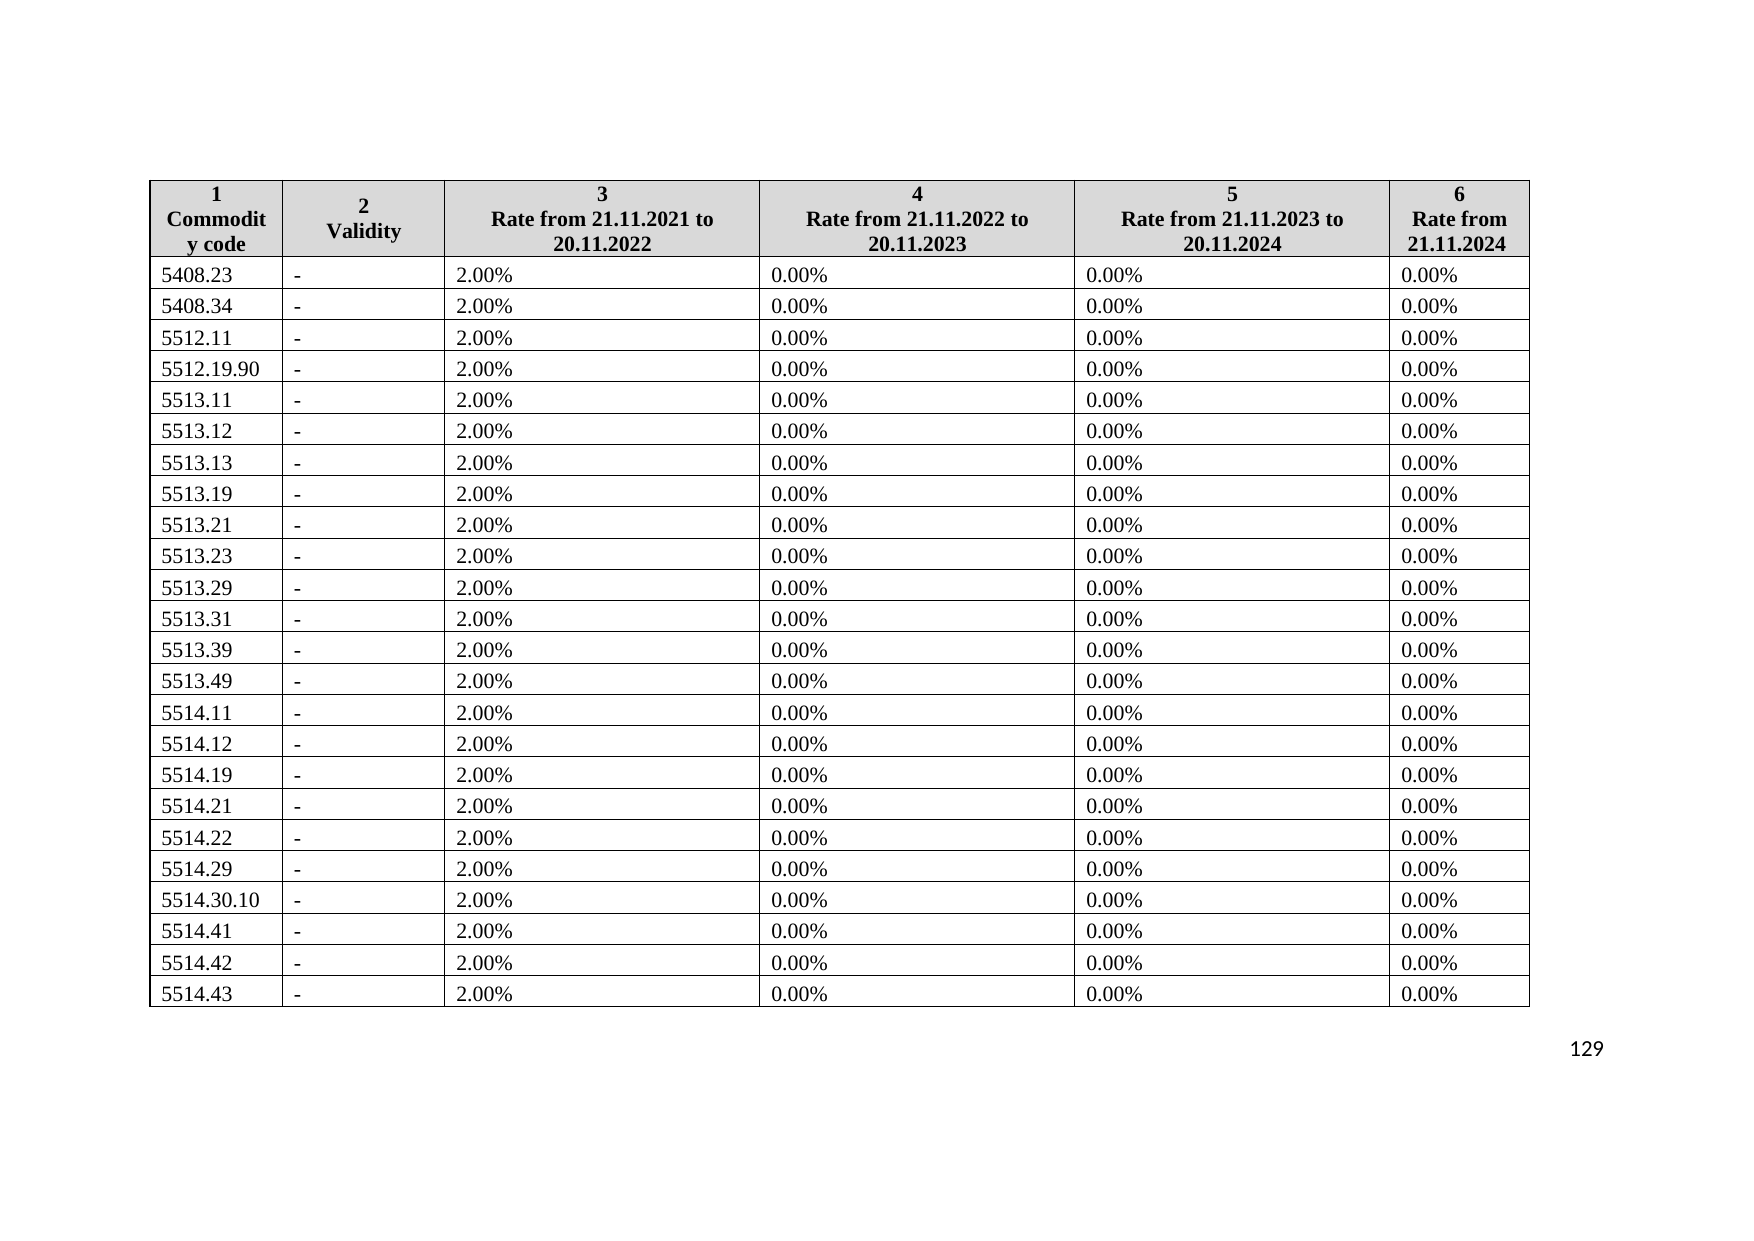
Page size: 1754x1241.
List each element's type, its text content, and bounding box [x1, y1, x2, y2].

table_cell 0.00% [760, 570, 1074, 600]
table_header 2 Validity [283, 181, 444, 256]
table_cell 0.00% [1075, 476, 1389, 506]
table_cell 0.00% [1390, 257, 1529, 287]
table_cell 0.00% [760, 445, 1074, 475]
table_cell 2.00% [445, 539, 759, 569]
table_cell 0.00% [760, 851, 1074, 881]
table_cell 5513.19 [151, 476, 282, 506]
table_cell 0.00% [1390, 976, 1529, 1006]
table_cell 0.00% [760, 320, 1074, 350]
table_cell 5512.19.90 [151, 351, 282, 381]
table_cell 0.00% [1075, 507, 1389, 537]
table_cell 0.00% [1390, 570, 1529, 600]
table_cell 2.00% [445, 882, 759, 912]
table_cell - [283, 820, 444, 850]
table_cell 0.00% [1390, 914, 1529, 944]
table_cell 5513.21 [151, 507, 282, 537]
table_cell 0.00% [1390, 820, 1529, 850]
table_cell 0.00% [1390, 382, 1529, 412]
table_cell 5513.23 [151, 539, 282, 569]
table_cell 0.00% [1390, 664, 1529, 694]
table_header 4 Rate from 21.11.2022 to 20.11.2023 [760, 181, 1074, 256]
table_cell 0.00% [1390, 632, 1529, 662]
table_cell 0.00% [1390, 289, 1529, 319]
table_cell 0.00% [760, 539, 1074, 569]
table_cell 0.00% [760, 632, 1074, 662]
table_cell 0.00% [1390, 882, 1529, 912]
table_cell 0.00% [1075, 320, 1389, 350]
table_cell 0.00% [1075, 445, 1389, 475]
table_cell 0.00% [760, 789, 1074, 819]
table_cell 0.00% [1075, 289, 1389, 319]
table_cell 5514.19 [151, 757, 282, 787]
table_cell 2.00% [445, 476, 759, 506]
table_cell 2.00% [445, 570, 759, 600]
table_cell 2.00% [445, 945, 759, 975]
table_cell 5514.30.10 [151, 882, 282, 912]
table_cell 2.00% [445, 382, 759, 412]
table_cell - [283, 726, 444, 756]
table_cell 0.00% [1390, 789, 1529, 819]
table_cell 0.00% [1390, 726, 1529, 756]
table_cell 0.00% [760, 257, 1074, 287]
table_cell 0.00% [760, 664, 1074, 694]
table_cell 0.00% [1075, 726, 1389, 756]
table_cell 0.00% [760, 976, 1074, 1006]
table_cell 0.00% [760, 820, 1074, 850]
table_cell 0.00% [1075, 820, 1389, 850]
table_cell 0.00% [1390, 320, 1529, 350]
table_cell 2.00% [445, 695, 759, 725]
table_cell 0.00% [760, 695, 1074, 725]
table_cell 0.00% [1075, 257, 1389, 287]
table_cell 0.00% [1390, 351, 1529, 381]
table_cell 5514.41 [151, 914, 282, 944]
table_cell - [283, 695, 444, 725]
table_cell 0.00% [1075, 351, 1389, 381]
table_cell 2.00% [445, 914, 759, 944]
table_cell 5512.11 [151, 320, 282, 350]
table_cell 5513.11 [151, 382, 282, 412]
table_cell 2.00% [445, 289, 759, 319]
table_cell 0.00% [1075, 601, 1389, 631]
table_cell 2.00% [445, 257, 759, 287]
table_cell 2.00% [445, 726, 759, 756]
table_cell - [283, 882, 444, 912]
table_cell 0.00% [1390, 414, 1529, 444]
table_cell 2.00% [445, 976, 759, 1006]
table_cell - [283, 257, 444, 287]
table_cell - [283, 601, 444, 631]
table_cell 0.00% [1075, 570, 1389, 600]
table_cell 2.00% [445, 632, 759, 662]
table_cell 0.00% [1390, 851, 1529, 881]
table_cell 2.00% [445, 414, 759, 444]
table_cell 0.00% [760, 507, 1074, 537]
table_cell - [283, 320, 444, 350]
table_cell 2.00% [445, 789, 759, 819]
table_cell 0.00% [760, 476, 1074, 506]
table_header 1 Commodity code [151, 181, 282, 256]
table_cell 0.00% [760, 382, 1074, 412]
table_cell 0.00% [1075, 664, 1389, 694]
table_cell 0.00% [1075, 539, 1389, 569]
table_header 5 Rate from 21.11.2023 to 20.11.2024 [1075, 181, 1389, 256]
table_cell - [283, 507, 444, 537]
table_cell 0.00% [1390, 945, 1529, 975]
table_cell - [283, 851, 444, 881]
table_cell 5514.22 [151, 820, 282, 850]
table_cell 5514.42 [151, 945, 282, 975]
table_cell - [283, 351, 444, 381]
table_cell 5514.43 [151, 976, 282, 1006]
table_cell 0.00% [1390, 539, 1529, 569]
table_cell 5513.49 [151, 664, 282, 694]
table_cell 0.00% [1075, 945, 1389, 975]
table_cell 0.00% [760, 945, 1074, 975]
table_cell 0.00% [1390, 695, 1529, 725]
table_cell 5514.21 [151, 789, 282, 819]
table_cell 0.00% [760, 757, 1074, 787]
table_cell 5408.34 [151, 289, 282, 319]
table_cell 2.00% [445, 601, 759, 631]
table_cell 0.00% [760, 914, 1074, 944]
table_cell 0.00% [760, 414, 1074, 444]
table_header 3 Rate from 21.11.2021 to 20.11.2022 [445, 181, 759, 256]
table_cell 5513.39 [151, 632, 282, 662]
table_cell 5514.11 [151, 695, 282, 725]
table_cell 0.00% [1075, 757, 1389, 787]
table_cell 0.00% [1075, 914, 1389, 944]
table_cell - [283, 414, 444, 444]
table_cell 0.00% [760, 351, 1074, 381]
table_cell 0.00% [1075, 414, 1389, 444]
table_cell 0.00% [1075, 851, 1389, 881]
table_cell - [283, 445, 444, 475]
table_cell - [283, 945, 444, 975]
table_cell 5513.12 [151, 414, 282, 444]
table_cell 5514.12 [151, 726, 282, 756]
table_header 6 Rate from 21.11.2024 [1390, 181, 1529, 256]
table_cell 5514.29 [151, 851, 282, 881]
table_cell 0.00% [1390, 445, 1529, 475]
table_cell - [283, 757, 444, 787]
table_cell 2.00% [445, 820, 759, 850]
table_cell 0.00% [1075, 632, 1389, 662]
table_cell 5513.13 [151, 445, 282, 475]
table_cell - [283, 382, 444, 412]
table_cell - [283, 570, 444, 600]
table_cell - [283, 632, 444, 662]
table_cell 0.00% [1390, 507, 1529, 537]
table_cell 2.00% [445, 320, 759, 350]
table_cell 0.00% [1075, 882, 1389, 912]
table_cell - [283, 289, 444, 319]
table_cell 0.00% [760, 882, 1074, 912]
table_cell 2.00% [445, 445, 759, 475]
table_cell 0.00% [1075, 695, 1389, 725]
table_cell 0.00% [1390, 476, 1529, 506]
table_cell 2.00% [445, 351, 759, 381]
table_cell 0.00% [760, 726, 1074, 756]
table_cell 5513.29 [151, 570, 282, 600]
table_cell - [283, 914, 444, 944]
table_cell 5513.31 [151, 601, 282, 631]
table_cell 0.00% [1390, 601, 1529, 631]
table_cell - [283, 476, 444, 506]
table_cell 0.00% [1075, 976, 1389, 1006]
table_cell - [283, 664, 444, 694]
table_cell 0.00% [760, 289, 1074, 319]
table_cell 0.00% [1390, 757, 1529, 787]
table_cell 0.00% [1075, 789, 1389, 819]
table_cell 2.00% [445, 507, 759, 537]
table_cell 2.00% [445, 757, 759, 787]
table_cell - [283, 539, 444, 569]
table_cell 2.00% [445, 664, 759, 694]
table_cell 5408.23 [151, 257, 282, 287]
table_cell 2.00% [445, 851, 759, 881]
table_cell - [283, 789, 444, 819]
table_cell 0.00% [1075, 382, 1389, 412]
table_cell 0.00% [760, 601, 1074, 631]
table_cell - [283, 976, 444, 1006]
